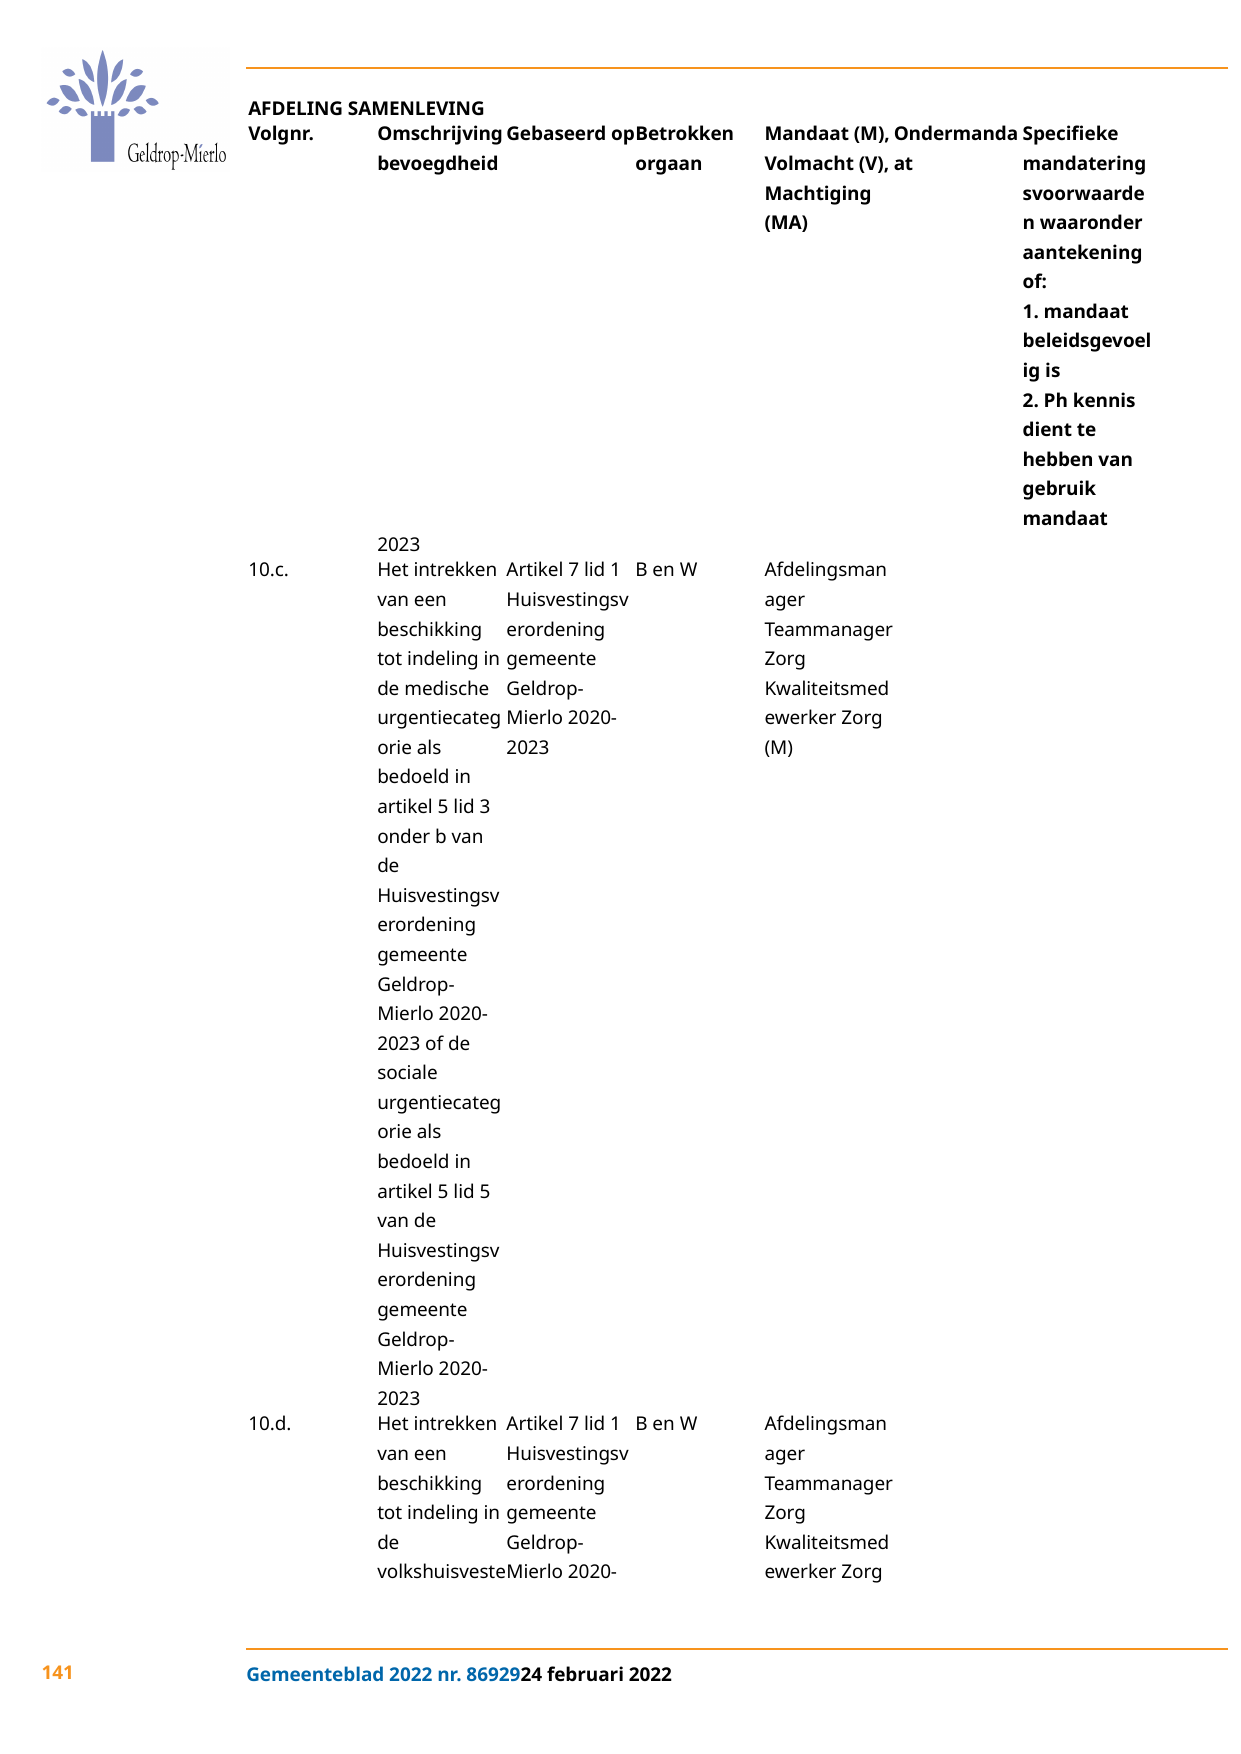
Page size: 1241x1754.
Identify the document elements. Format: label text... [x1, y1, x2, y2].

table_cell Volgnr. [248, 121, 377, 531]
table_cell [894, 1411, 1022, 1584]
table_cell Artikel 7 lid 1 Huisvestingsverordening gemeente Geldrop-Mierlo 2020- [506, 1411, 635, 1584]
table_cell Gebaseerd op [506, 121, 635, 531]
table_cell [506, 531, 635, 557]
table_cell 10.c. [248, 557, 377, 1411]
table_cell B en W [635, 1411, 764, 1584]
table_cell Omschrijving bevoegdheid [377, 121, 506, 531]
table_header AFDELING SAMENLEVING [248, 95, 1152, 121]
table_cell Afdelingsmanager Teammanager Zorg Kwaliteitsmedewerker Zorg [764, 1411, 893, 1584]
table_cell [1023, 531, 1152, 557]
picture [41, 47, 231, 172]
table_cell 2023 [377, 531, 506, 557]
table_cell [1023, 1411, 1152, 1584]
table_cell Mandaat (M), Volmacht (V), Machtiging (MA) [764, 121, 893, 531]
table_cell Het intrekken van een beschikking tot indeling in de volkshuisveste [377, 1411, 506, 1584]
table_cell Afdelingsmanager Teammanager Zorg Kwaliteitsmedewerker Zorg (M) [764, 557, 893, 1411]
table_cell [1023, 557, 1152, 1411]
table_cell [635, 531, 764, 557]
table_cell 10.d. [248, 1411, 377, 1584]
table_cell [248, 531, 377, 557]
table_cell Ondermandaat [894, 121, 1022, 531]
table_cell [894, 557, 1022, 1411]
table_cell Artikel 7 lid 1 Huisvestingsverordening gemeente Geldrop-Mierlo 2020-2023 [506, 557, 635, 1411]
table_cell Betrokken orgaan [635, 121, 764, 531]
table_cell [894, 531, 1022, 557]
table_cell B en W [635, 557, 764, 1411]
table_cell Het intrekken van een beschikking tot indeling in de medische urgentiecategorie als bedoeld in artikel 5 lid 3 onder b van de Huisvestingsverordening gemeente Geldrop-Mierlo 2020-2023 of de sociale urgentiecategorie als bedoeld in artikel 5 lid 5 van de Huisvestingsverordening gemeente Geldrop-Mierlo 2020-2023 [377, 557, 506, 1411]
table_cell [764, 531, 893, 557]
table_cell Specifieke mandateringsvoorwaarden waaronder aantekening of: 1. mandaat beleidsgevoelig is 2. Ph kennis dient te hebben van gebruik mandaat [1023, 121, 1152, 531]
